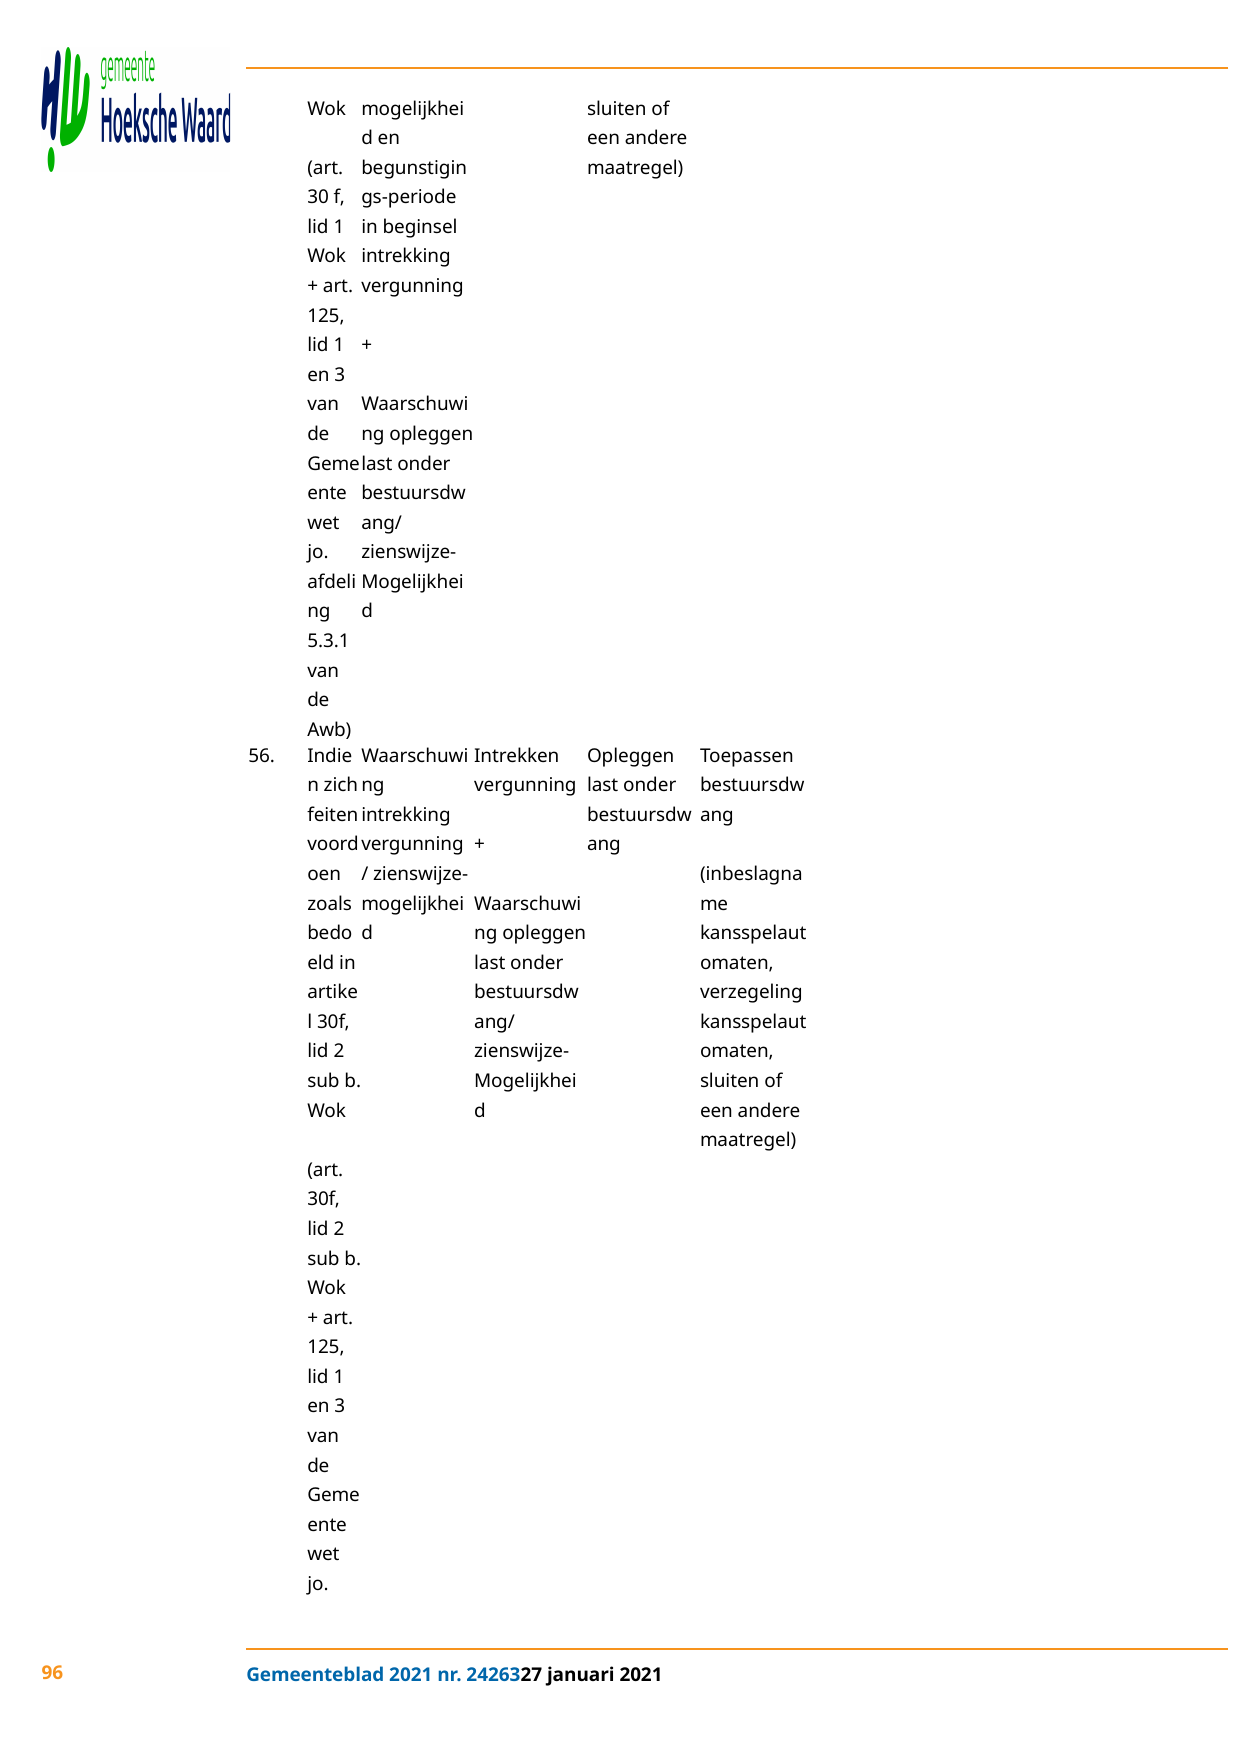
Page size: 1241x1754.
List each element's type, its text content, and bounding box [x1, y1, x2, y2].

table_cell Toepassen bestuursdwang (inbeslagname kansspelautomaten, verzegeling kansspelautomaten, sluiten of een andere maatregel) [700, 742, 813, 1596]
table_cell Indien zich feiten voordoen zoals bedoeld in artikel 30f, lid 2 sub b. Wok (art. 30f, lid 2 sub b. Wok + art. 125, lid 1 en 3 van de Gemeentewet jo. [248, 742, 361, 1596]
table_cell Opleggen last onder bestuursdwang [587, 742, 700, 1596]
table_cell [813, 742, 926, 1596]
table_cell sluiten of een andere maatregel) [587, 95, 700, 742]
table_cell [926, 742, 1038, 1596]
table_cell Intrekken vergunning + Waarschuwing opleggen last onder bestuursdwang/ zienswijze-Mogelijkheid [474, 742, 587, 1596]
table_cell Waarschuwing intrekking vergunning / zienswijze-mogelijkheid [361, 742, 474, 1596]
table_cell [1039, 742, 1152, 1596]
table_cell [700, 95, 813, 742]
table_cell [1039, 95, 1152, 742]
table_cell [813, 95, 926, 742]
table_cell Wok (art. 30 f, lid 1 Wok + art. 125, lid 1 en 3 van de Gemeentewet jo. afdeling 5.3.1 van de Awb) [248, 95, 361, 742]
table_cell [926, 95, 1038, 742]
table_cell [474, 95, 587, 742]
picture [41, 47, 231, 172]
table_cell mogelijkheid en begunstigings-periode in beginsel intrekking vergunning + Waarschuwing opleggen last onder bestuursdwang/ zienswijze-Mogelijkheid [361, 95, 474, 742]
